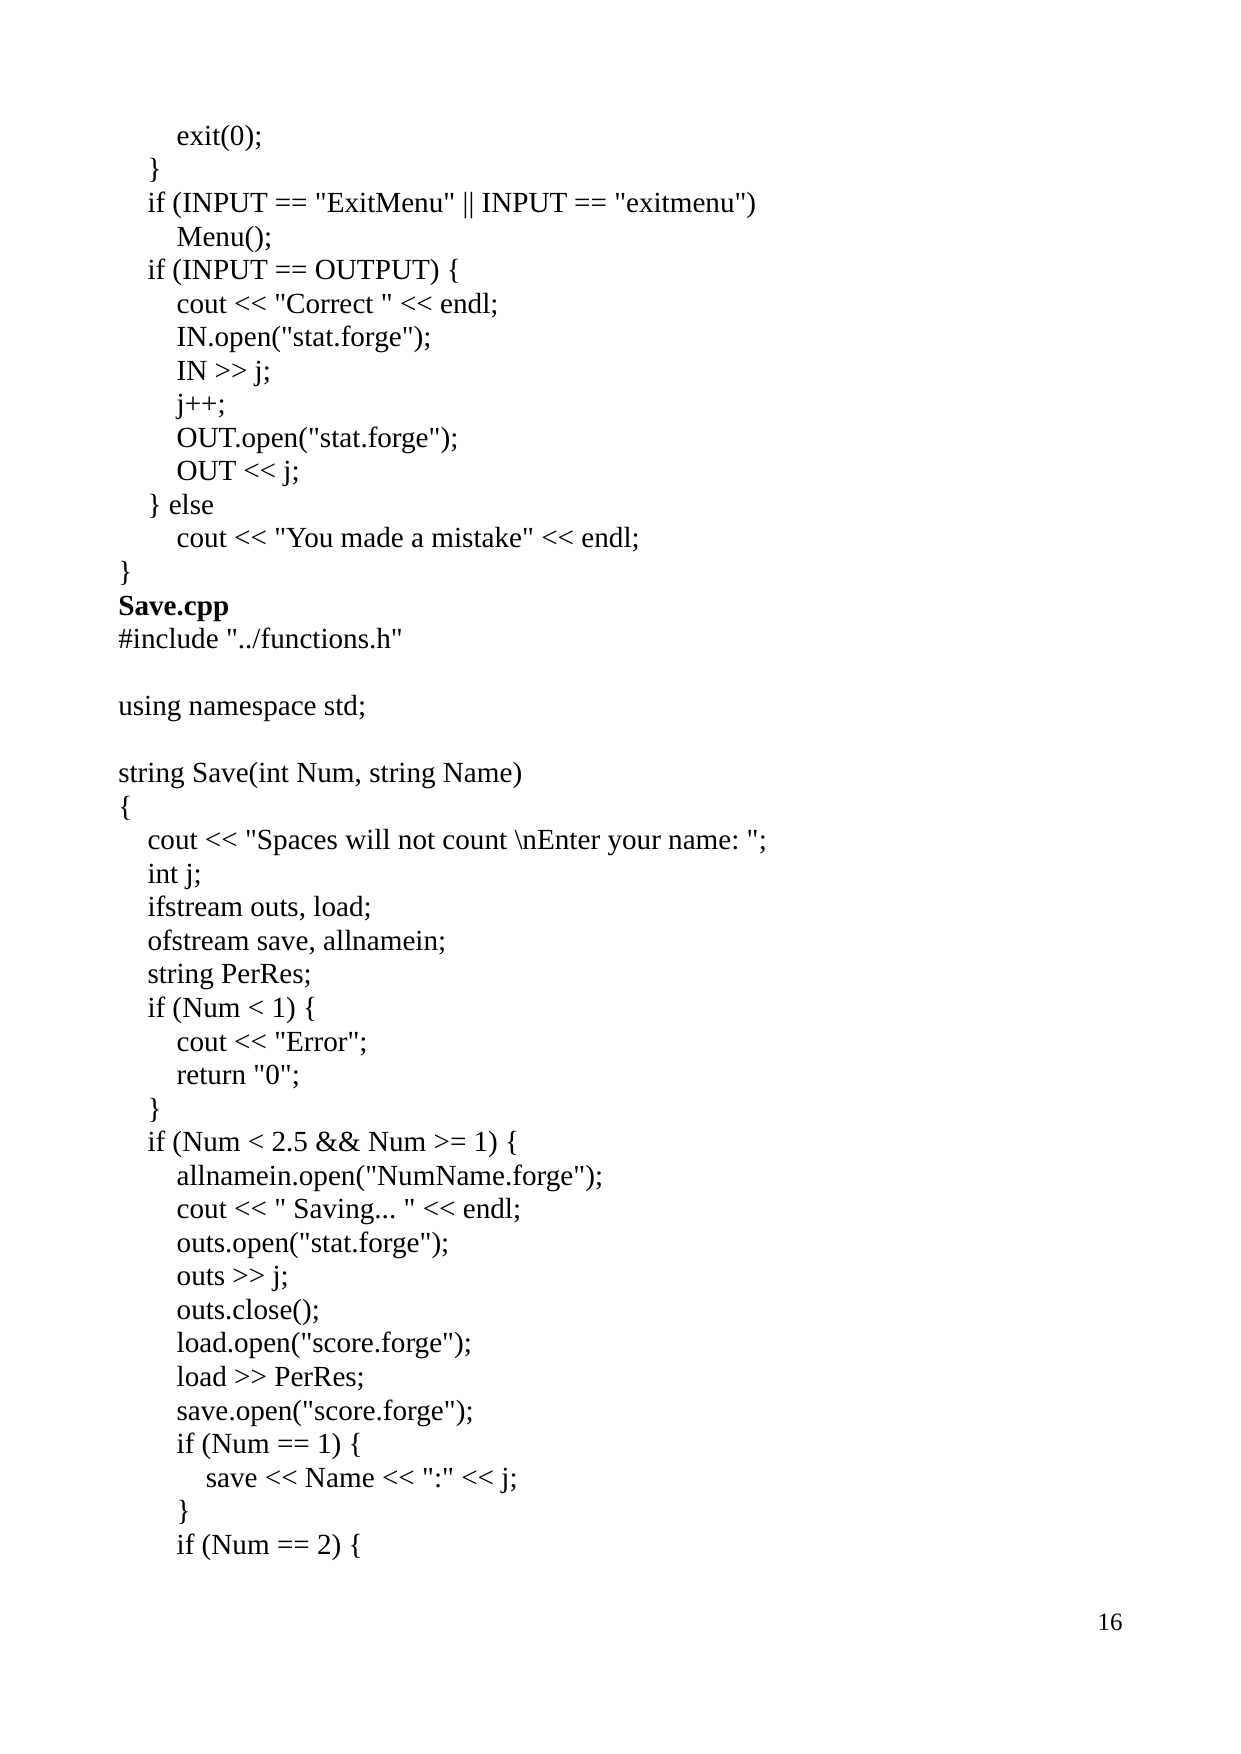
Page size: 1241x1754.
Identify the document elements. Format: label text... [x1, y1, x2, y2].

text OUT << j; [118, 453, 1122, 487]
text } [118, 1091, 1122, 1124]
text cout << "Spaces will not count \nEnter your name: "; [118, 822, 1122, 856]
text if (Num < 2.5 && Num >= 1) { [118, 1124, 1122, 1158]
text ifstream outs, load; [118, 889, 1122, 923]
text outs >> j; [118, 1258, 1122, 1292]
text Save.cpp [118, 588, 1122, 621]
text using namespace std; [118, 688, 1122, 722]
text } [118, 152, 1122, 185]
text Menu(); [118, 219, 1122, 252]
text IN >> j; [118, 353, 1122, 386]
text outs.close(); [118, 1292, 1122, 1326]
text if (Num == 2) { [118, 1527, 1122, 1560]
text } else [118, 487, 1122, 521]
text if (INPUT == OUTPUT) { [118, 252, 1122, 286]
text cout << "You made a mistake" << endl; [118, 521, 1122, 554]
text if (Num < 1) { [118, 990, 1122, 1024]
text } [118, 1493, 1122, 1527]
text ofstream save, allnamein; [118, 923, 1122, 957]
text save << Name << ":" << j; [118, 1460, 1122, 1493]
text cout << "Error"; [118, 1024, 1122, 1057]
text cout << " Saving... " << endl; [118, 1191, 1122, 1225]
text return "0"; [118, 1057, 1122, 1091]
text load.open("score.forge"); [118, 1326, 1122, 1359]
text load >> PerRes; [118, 1359, 1122, 1393]
text { [118, 789, 1122, 822]
text IN.open("stat.forge"); [118, 319, 1122, 353]
text exit(0); [118, 118, 1122, 152]
text string PerRes; [118, 957, 1122, 990]
text OUT.open("stat.forge"); [118, 420, 1122, 453]
text cout << "Correct " << endl; [118, 286, 1122, 319]
text allnamein.open("NumName.forge"); [118, 1158, 1122, 1191]
text j++; [118, 386, 1122, 420]
text if (INPUT == "ExitMenu" || INPUT == "exitmenu") [118, 185, 1122, 219]
text if (Num == 1) { [118, 1426, 1122, 1460]
text outs.open("stat.forge"); [118, 1225, 1122, 1258]
text string Save(int Num, string Name) [118, 755, 1122, 789]
text #include "../functions.h" [118, 621, 1122, 655]
text } [118, 554, 1122, 588]
text int j; [118, 856, 1122, 889]
text save.open("score.forge"); [118, 1393, 1122, 1426]
